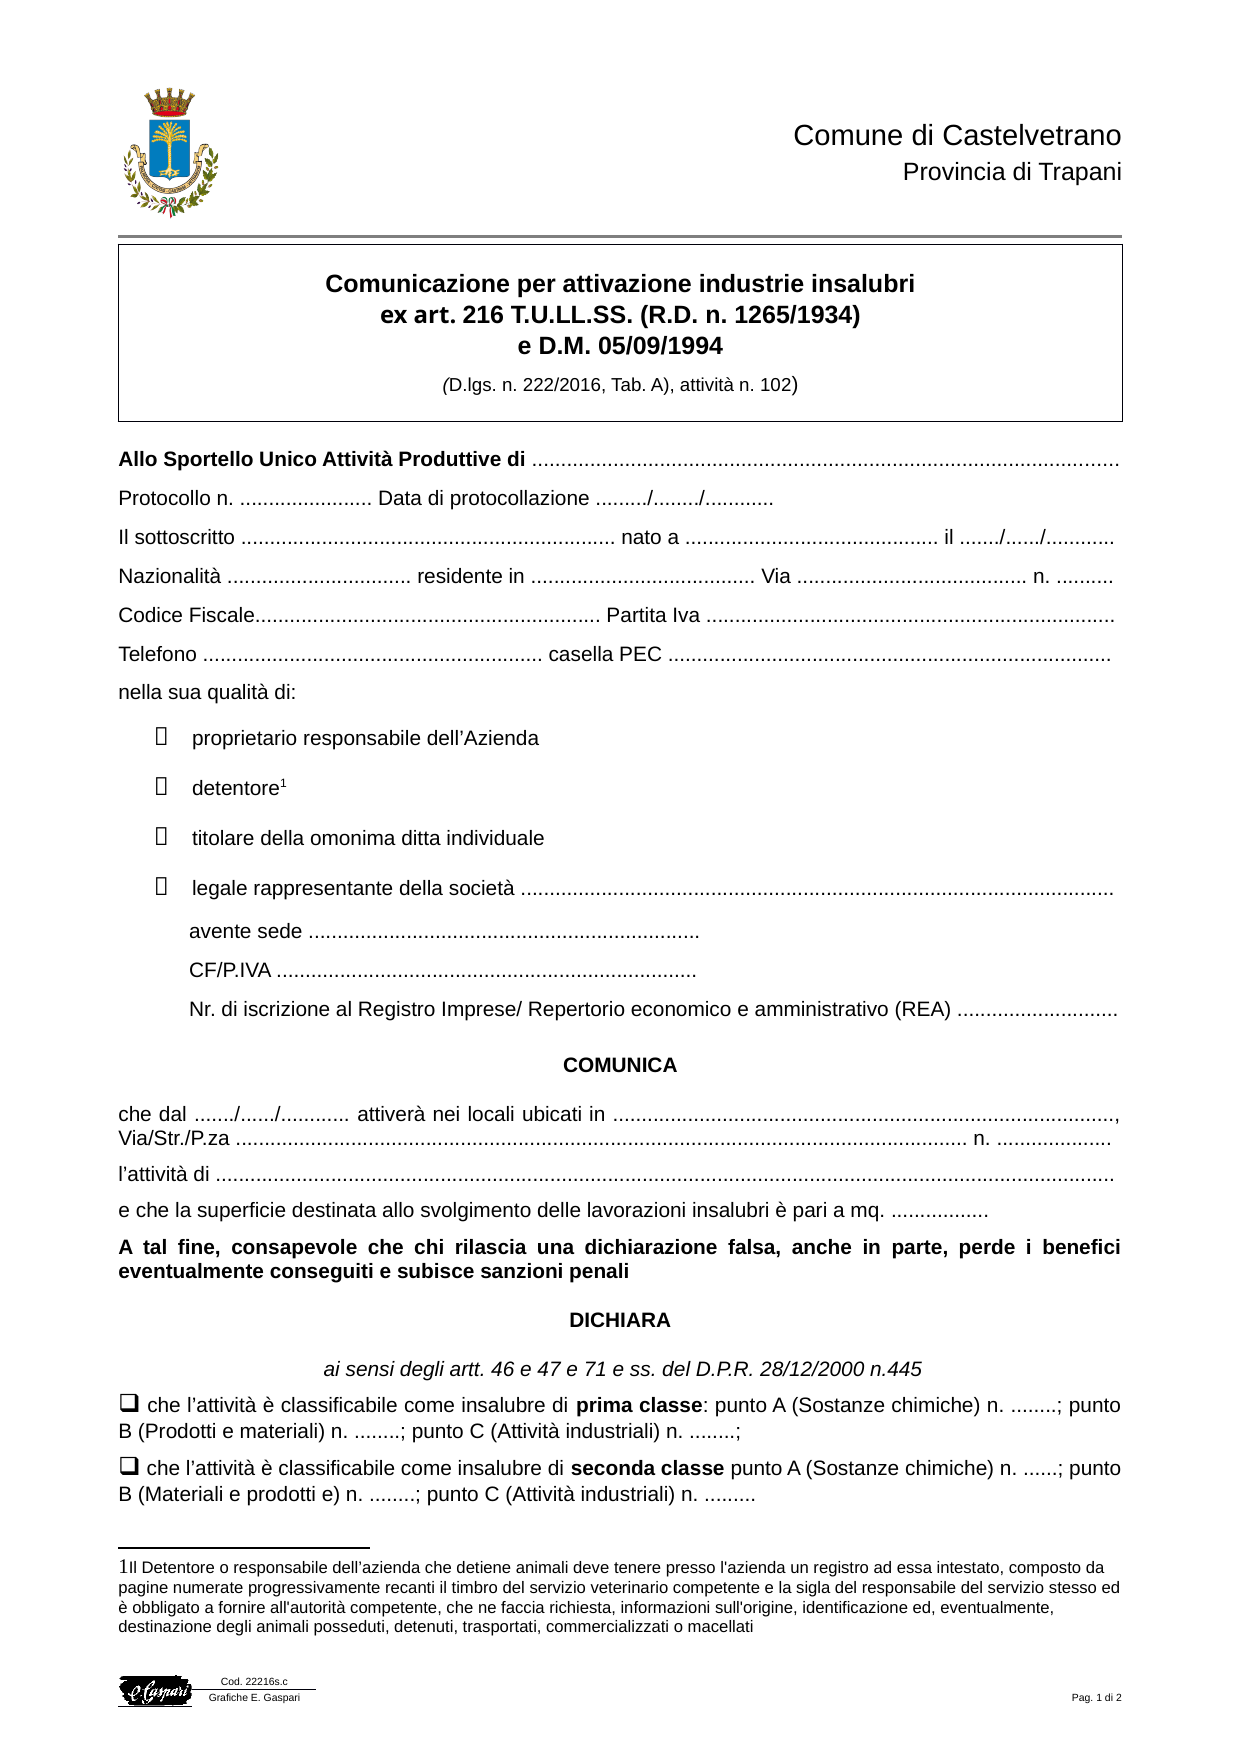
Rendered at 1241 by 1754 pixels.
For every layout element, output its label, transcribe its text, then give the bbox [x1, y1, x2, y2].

text e che la superficie destinata allo svolgimento delle lavorazioni insalubri è pari a mq. ................. [118, 1198, 1122, 1222]
picture [190, 152, 224, 157]
text DICHIARA [118, 1308, 1122, 1332]
text che dal ......./....../............ attiverà nei locali ubicati in ......................................................................................., Via/Str./P.za ............................................................................................................................... n. .................... [118, 1101, 1122, 1149]
text  detentore [153, 769, 1122, 803]
text Codice Fiscale............................................................ Partita Iva ....................................................................... [118, 602, 1122, 626]
text Nr. di iscrizione al Registro Imprese/ Repertorio economico e amministrativo (REA) ............................ [189, 996, 1122, 1020]
text CF/P.IVA ......................................................................... [189, 957, 1122, 981]
text COMUNICA [118, 1052, 1122, 1076]
text l’attività di ............................................................................................................................................................ [118, 1162, 1122, 1186]
text nella sua qualità di: [118, 680, 1122, 704]
picture [122, 185, 224, 219]
picture [118, 1674, 192, 1706]
text Allo Sportello Unico Attività Produttive di [118, 447, 1122, 471]
text Telefono ........................................................... casella PEC ............................................................................. [118, 641, 1122, 665]
text Il sottoscritto ................................................................. nato a ............................................ il ......./....../............ [118, 525, 1122, 549]
text Nazionalità ................................ residente in ....................................... Via ........................................ n. .......... [118, 564, 1122, 588]
text avente sede .................................................................... [189, 919, 1122, 943]
text Provincia di Trapani [118, 157, 1122, 185]
text  proprietario responsabile dell’Azienda [153, 719, 1122, 753]
table_header Comunicazione per attivazione industrie insalubri ex art. 216 T.U.LL.SS. (R.D. n. 1265/1934) e D.M. 05/09/1994 (D.lgs. n. 222/2016, Tab. A), attività n. 102) [119, 245, 1122, 421]
picture [122, 87, 224, 118]
text A tal fine, consapevole che chi rilascia una dichiarazione falsa, anche in parte, perde i benefici eventualmente conseguiti e subisce sanzioni penali [118, 1235, 1122, 1283]
text Comune di Castelvetrano [118, 118, 1122, 152]
text ai sensi degli artt. 46 e 47 e 71 e ss. del D.P.R. 28/12/2000 n.445 [118, 1357, 1122, 1381]
text  che l’attività è classificabile come insalubre di prima classe: punto A (Sostanze chimiche) n. ........; punto B (Prodotti e materiali) n. ........; punto C (Attività industriali) n. ........; [118, 1393, 1122, 1443]
text Il Detentore o responsabile dell’azienda che detiene animali deve tenere presso l'azienda un registro ad essa intestato, composto da pagine numerate progressivamente recanti il timbro del servizio veterinario competente e la sigla del responsabile del servizio stesso ed è obbligato a fornire all'autorità competente, che ne faccia richiesta, informazioni sull'origine, identificazione ed, eventualmente, destinazione degli animali posseduti, detenuti, trasportati, commercializzati o macellati [118, 1554, 1122, 1636]
text Protocollo n. ....................... Data di protocollazione ........./......../............ [118, 486, 1122, 510]
text  legale rappresentante della società ....................................................................................................... [153, 869, 1122, 903]
text  titolare della omonima ditta individuale [153, 819, 1122, 853]
picture [122, 152, 149, 157]
text  che l’attività è classificabile come insalubre di seconda classe punto A (Sostanze chimiche) n. ......; punto B (Materiali e prodotti e) n. ........; punto C (Attività industriali) n. ......... [118, 1456, 1122, 1506]
